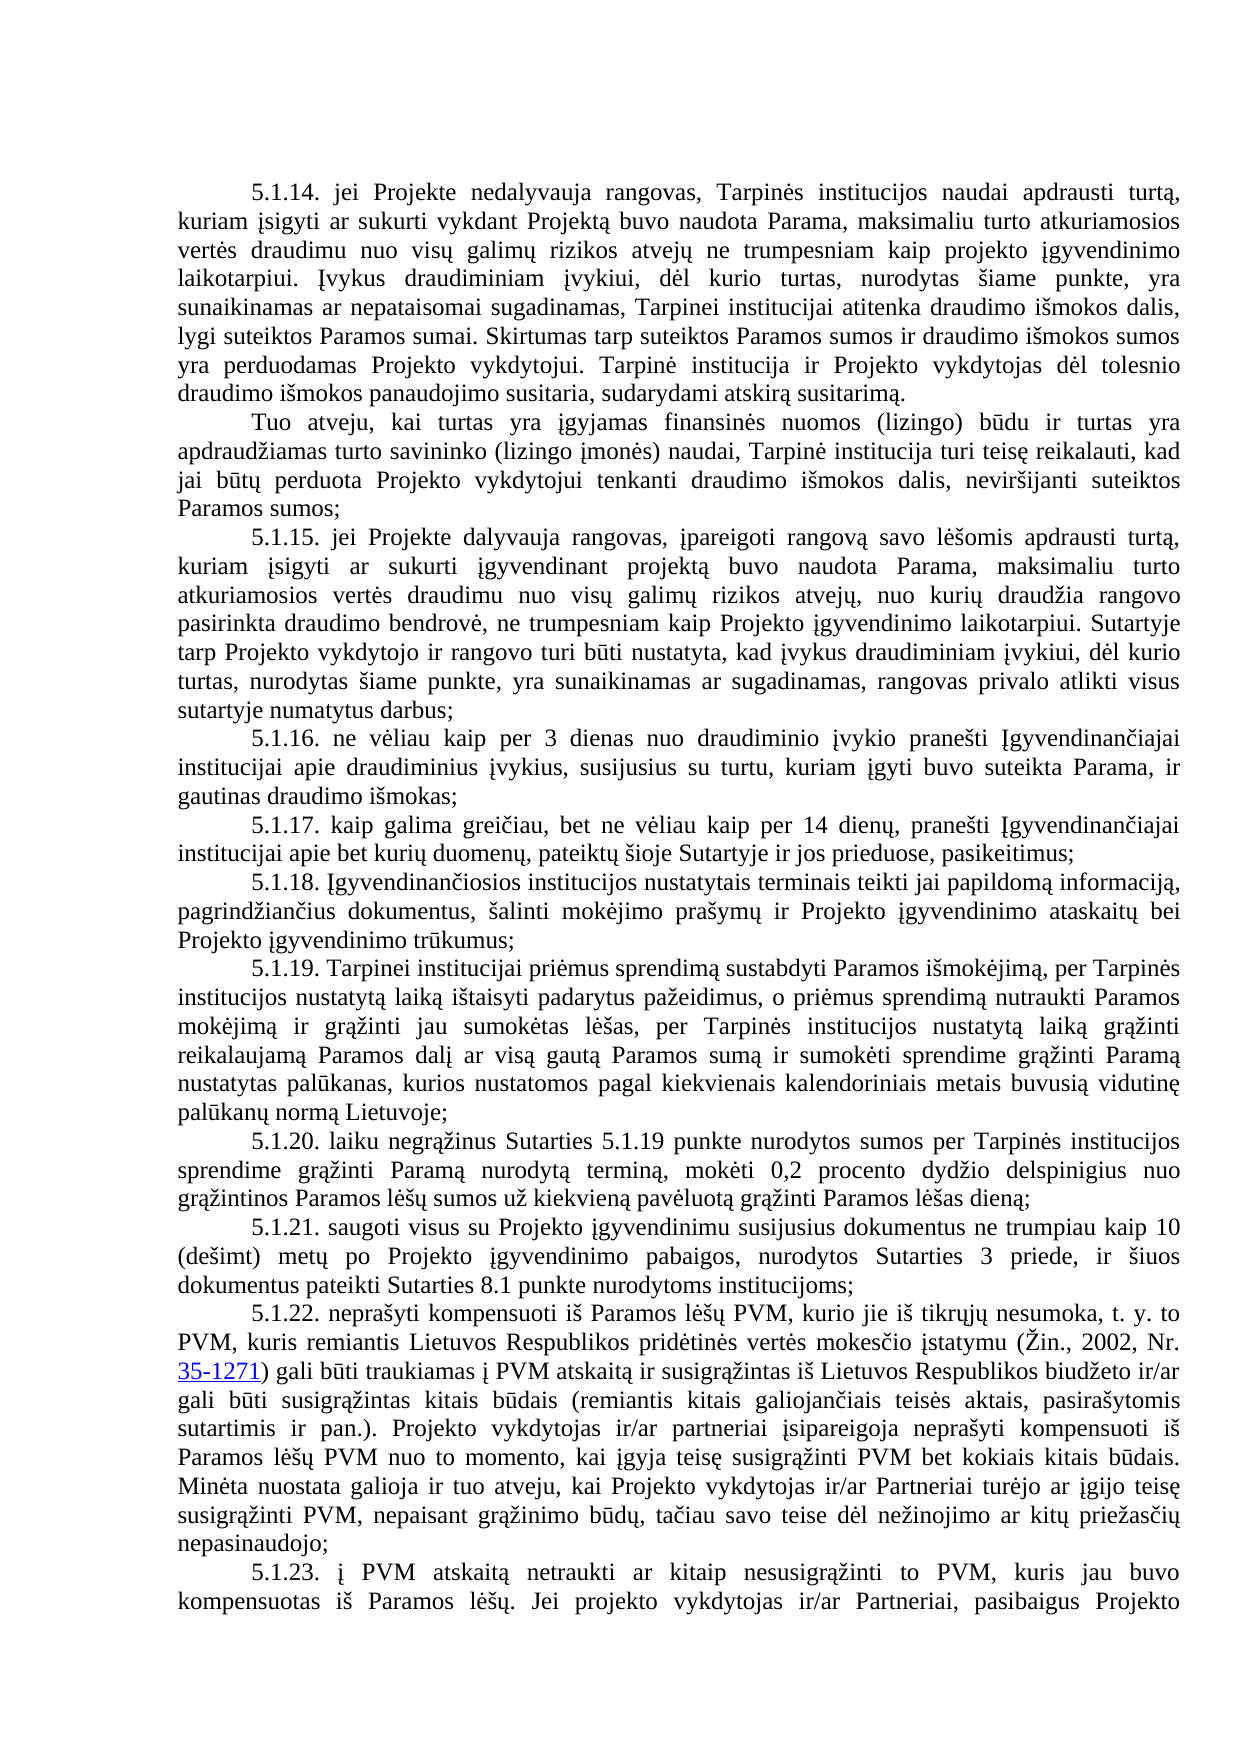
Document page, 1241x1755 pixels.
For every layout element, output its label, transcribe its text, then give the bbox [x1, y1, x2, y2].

text 5.1.23. į PVM atskaitą netraukti ar kitaip nesusigrąžinti to PVM, kuris jau buvo kompensuotas iš Paramos lėšų. Jei projekto vykdytojas ir/ar Partneriai, pasibaigus Projekto [177, 1557, 1181, 1615]
text 5.1.22. neprašyti kompensuoti iš Paramos lėšų PVM, kurio jie iš tikrųjų nesumoka, t. y. to PVM, kuris remiantis Lietuvos Respublikos pridėtinės vertės mokesčio įstatymu (Žin., 2002, Nr. 35-1271) gali būti traukiamas į PVM atskaitą ir susigrąžintas iš Lietuvos Respublikos biudžeto ir/ar gali būti susigrąžintas kitais būdais (remiantis kitais galiojančiais teisės aktais, pasirašytomis sutartimis ir pan.). Projekto vykdytojas ir/ar partneriai įsipareigoja neprašyti kompensuoti iš Paramos lėšų PVM nuo to momento, kai įgyja teisę susigrąžinti PVM bet kokiais kitais būdais. Minėta nuostata galioja ir tuo atveju, kai Projekto vykdytojas ir/ar Partneriai turėjo ar įgijo teisę susigrąžinti PVM, nepaisant grąžinimo būdų, tačiau savo teise dėl nežinojimo ar kitų priežasčių nepasinaudojo; [177, 1298, 1181, 1557]
text 5.1.19. Tarpinei institucijai priėmus sprendimą sustabdyti Paramos išmokėjimą, per Tarpinės institucijos nustatytą laiką ištaisyti padarytus pažeidimus, o priėmus sprendimą nutraukti Paramos mokėjimą ir grąžinti jau sumokėtas lėšas, per Tarpinės institucijos nustatytą laiką grąžinti reikalaujamą Paramos dalį ar visą gautą Paramos sumą ir sumokėti sprendime grąžinti Paramą nustatytas palūkanas, kurios nustatomos pagal kiekvienais kalendoriniais metais buvusią vidutinę palūkanų normą Lietuvoje; [177, 953, 1181, 1126]
text 5.1.14. jei Projekte nedalyvauja rangovas, Tarpinės institucijos naudai apdrausti turtą, kuriam įsigyti ar sukurti vykdant Projektą buvo naudota Parama, maksimaliu turto atkuriamosios vertės draudimu nuo visų galimų rizikos atvejų ne trumpesniam kaip projekto įgyvendinimo laikotarpiui. Įvykus draudiminiam įvykiui, dėl kurio turtas, nurodytas šiame punkte, yra sunaikinamas ar nepataisomai sugadinamas, Tarpinei institucijai atitenka draudimo išmokos dalis, lygi suteiktos Paramos sumai. Skirtumas tarp suteiktos Paramos sumos ir draudimo išmokos sumos yra perduodamas Projekto vykdytojui. Tarpinė institucija ir Projekto vykdytojas dėl tolesnio draudimo išmokos panaudojimo susitaria, sudarydami atskirą susitarimą. [177, 177, 1181, 407]
text Tuo atveju, kai turtas yra įgyjamas finansinės nuomos (lizingo) būdu ir turtas yra apdraudžiamas turto savininko (lizingo įmonės) naudai, Tarpinė institucija turi teisę reikalauti, kad jai būtų perduota Projekto vykdytojui tenkanti draudimo išmokos dalis, neviršijanti suteiktos Paramos sumos; [177, 407, 1181, 522]
text 5.1.18. Įgyvendinančiosios institucijos nustatytais terminais teikti jai papildomą informaciją, pagrindžiančius dokumentus, šalinti mokėjimo prašymų ir Projekto įgyvendinimo ataskaitų bei Projekto įgyvendinimo trūkumus; [177, 867, 1181, 953]
text 5.1.21. saugoti visus su Projekto įgyvendinimu susijusius dokumentus ne trumpiau kaip 10 (dešimt) metų po Projekto įgyvendinimo pabaigos, nurodytos Sutarties 3 priede, ir šiuos dokumentus pateikti Sutarties 8.1 punkte nurodytoms institucijoms; [177, 1212, 1181, 1298]
text 5.1.15. jei Projekte dalyvauja rangovas, įpareigoti rangovą savo lėšomis apdrausti turtą, kuriam įsigyti ar sukurti įgyvendinant projektą buvo naudota Parama, maksimaliu turto atkuriamosios vertės draudimu nuo visų galimų rizikos atvejų, nuo kurių draudžia rangovo pasirinkta draudimo bendrovė, ne trumpesniam kaip Projekto įgyvendinimo laikotarpiui. Sutartyje tarp Projekto vykdytojo ir rangovo turi būti nustatyta, kad įvykus draudiminiam įvykiui, dėl kurio turtas, nurodytas šiame punkte, yra sunaikinamas ar sugadinamas, rangovas privalo atlikti visus sutartyje numatytus darbus; [177, 522, 1181, 723]
text 5.1.17. kaip galima greičiau, bet ne vėliau kaip per 14 dienų, pranešti Įgyvendinančiajai institucijai apie bet kurių duomenų, pateiktų šioje Sutartyje ir jos prieduose, pasikeitimus; [177, 810, 1181, 867]
text 5.1.16. ne vėliau kaip per 3 dienas nuo draudiminio įvykio pranešti Įgyvendinančiajai institucijai apie draudiminius įvykius, susijusius su turtu, kuriam įgyti buvo suteikta Parama, ir gautinas draudimo išmokas; [177, 723, 1181, 810]
text 5.1.20. laiku negrąžinus Sutarties 5.1.19 punkte nurodytos sumos per Tarpinės institucijos sprendime grąžinti Paramą nurodytą terminą, mokėti 0,2 procento dydžio delspinigius nuo grąžintinos Paramos lėšų sumos už kiekvieną pavėluotą grąžinti Paramos lėšas dieną; [177, 1126, 1181, 1212]
